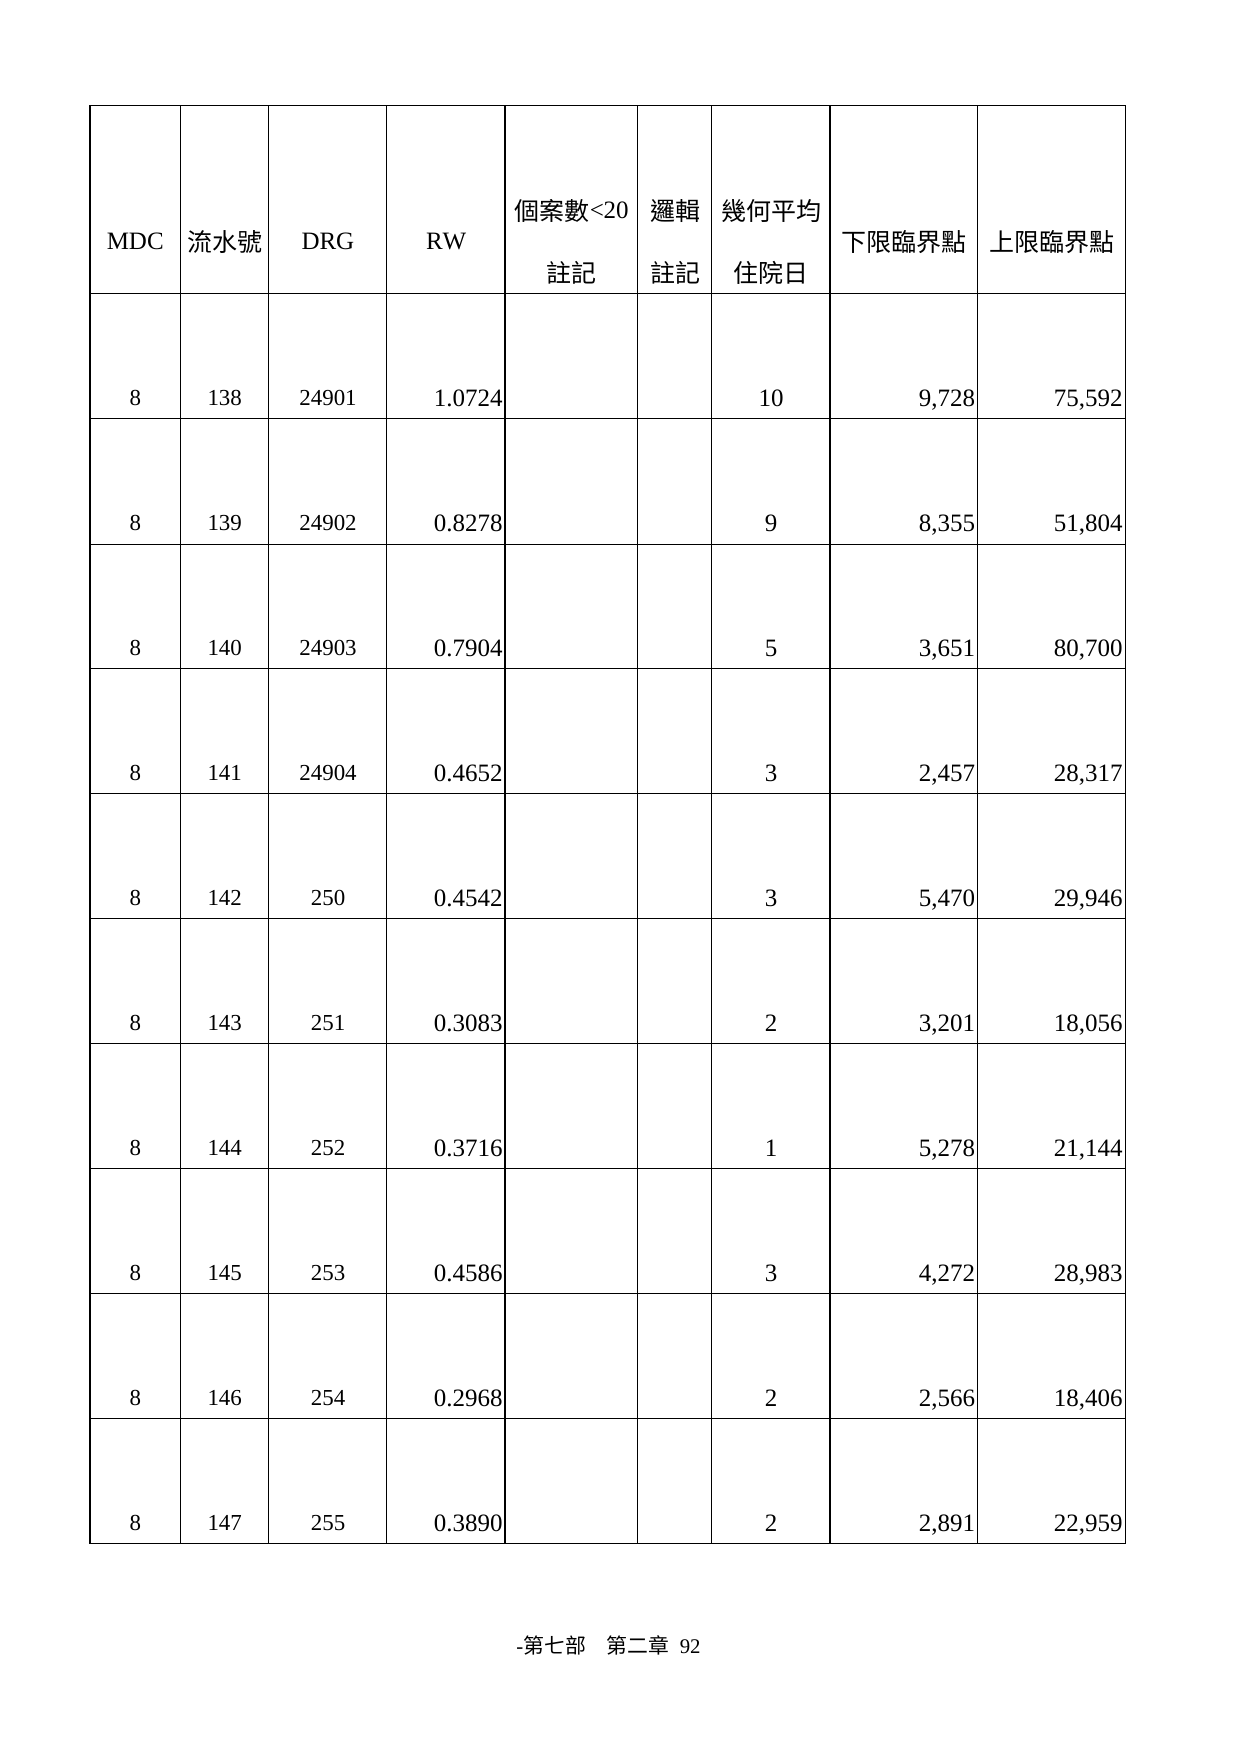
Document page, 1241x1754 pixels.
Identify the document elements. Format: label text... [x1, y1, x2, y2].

table_cell 252 [269, 1044, 386, 1168]
table_cell 8 [91, 794, 180, 918]
table_header 上限臨界點 [978, 106, 1125, 293]
table_cell [506, 545, 637, 668]
table_cell 24902 [269, 419, 386, 543]
table_cell 18,056 [978, 919, 1125, 1043]
table_cell 2,566 [831, 1294, 977, 1418]
table_cell 250 [269, 794, 386, 918]
table_cell 2 [712, 919, 829, 1043]
table_cell 8 [91, 919, 180, 1043]
table_cell 24903 [269, 545, 386, 668]
table_header DRG [269, 106, 386, 293]
table_cell [638, 1419, 711, 1543]
table_cell [638, 794, 711, 918]
table_cell 8 [91, 1419, 180, 1543]
table_cell [638, 294, 711, 418]
table_cell 3 [712, 669, 829, 793]
table_cell 28,317 [978, 669, 1125, 793]
table_cell 1 [712, 1044, 829, 1168]
table_header 幾何平均住院日 [712, 106, 829, 293]
table_cell 9,728 [831, 294, 977, 418]
table_cell 138 [181, 294, 268, 418]
table_cell 141 [181, 669, 268, 793]
table_cell 3,651 [831, 545, 977, 668]
table_cell 253 [269, 1169, 386, 1293]
table_cell 21,144 [978, 1044, 1125, 1168]
table_cell 2,457 [831, 669, 977, 793]
table_cell 28,983 [978, 1169, 1125, 1293]
table_cell 251 [269, 919, 386, 1043]
table_cell [506, 1419, 637, 1543]
table_cell 0.3890 [387, 1419, 504, 1543]
table_cell [506, 419, 637, 543]
table_cell 0.3083 [387, 919, 504, 1043]
table_cell 0.4586 [387, 1169, 504, 1293]
table_cell 254 [269, 1294, 386, 1418]
table_header RW [387, 106, 504, 293]
table_cell 75,592 [978, 294, 1125, 418]
table_cell [506, 1169, 637, 1293]
table_cell 3 [712, 1169, 829, 1293]
table_cell [638, 1044, 711, 1168]
table_cell 2 [712, 1294, 829, 1418]
table_cell [638, 419, 711, 543]
table_cell [506, 669, 637, 793]
table_cell 24904 [269, 669, 386, 793]
table_cell 5,470 [831, 794, 977, 918]
table_header 個案數<20註記 [506, 106, 637, 293]
table_cell 8 [91, 294, 180, 418]
table_cell 1.0724 [387, 294, 504, 418]
table_cell [638, 669, 711, 793]
table_cell [506, 1294, 637, 1418]
table_cell [638, 919, 711, 1043]
table_cell 145 [181, 1169, 268, 1293]
table_header 流水號 [181, 106, 268, 293]
table_cell 8,355 [831, 419, 977, 543]
table_cell 2 [712, 1419, 829, 1543]
table_cell 9 [712, 419, 829, 543]
table_cell 8 [91, 1044, 180, 1168]
table_cell 0.2968 [387, 1294, 504, 1418]
table_cell 3 [712, 794, 829, 918]
table_cell 8 [91, 419, 180, 543]
table_cell 22,959 [978, 1419, 1125, 1543]
table_cell 146 [181, 1294, 268, 1418]
table_cell 24901 [269, 294, 386, 418]
table_cell 0.4542 [387, 794, 504, 918]
table_cell [638, 545, 711, 668]
table_cell 8 [91, 669, 180, 793]
table_cell 139 [181, 419, 268, 543]
table_cell 80,700 [978, 545, 1125, 668]
table_cell 18,406 [978, 1294, 1125, 1418]
table_cell 0.7904 [387, 545, 504, 668]
table_cell 255 [269, 1419, 386, 1543]
table_cell [506, 1044, 637, 1168]
table_cell 140 [181, 545, 268, 668]
table_header 邏輯註記 [638, 106, 711, 293]
table_cell 10 [712, 294, 829, 418]
table_cell 142 [181, 794, 268, 918]
table_cell 0.3716 [387, 1044, 504, 1168]
table_cell 5,278 [831, 1044, 977, 1168]
table_cell 8 [91, 545, 180, 668]
table_header 下限臨界點 [831, 106, 977, 293]
table_cell [638, 1169, 711, 1293]
table_cell 5 [712, 545, 829, 668]
table_cell [506, 294, 637, 418]
table_cell [638, 1294, 711, 1418]
table_cell 0.4652 [387, 669, 504, 793]
table_cell 0.8278 [387, 419, 504, 543]
table_cell [506, 919, 637, 1043]
table_cell 8 [91, 1294, 180, 1418]
table_cell 51,804 [978, 419, 1125, 543]
table_cell 4,272 [831, 1169, 977, 1293]
table_header MDC [91, 106, 180, 293]
table_cell 144 [181, 1044, 268, 1168]
table_cell 8 [91, 1169, 180, 1293]
table_cell 147 [181, 1419, 268, 1543]
table_cell 3,201 [831, 919, 977, 1043]
table_cell 2,891 [831, 1419, 977, 1543]
table_cell [506, 794, 637, 918]
table_cell 29,946 [978, 794, 1125, 918]
table_cell 143 [181, 919, 268, 1043]
